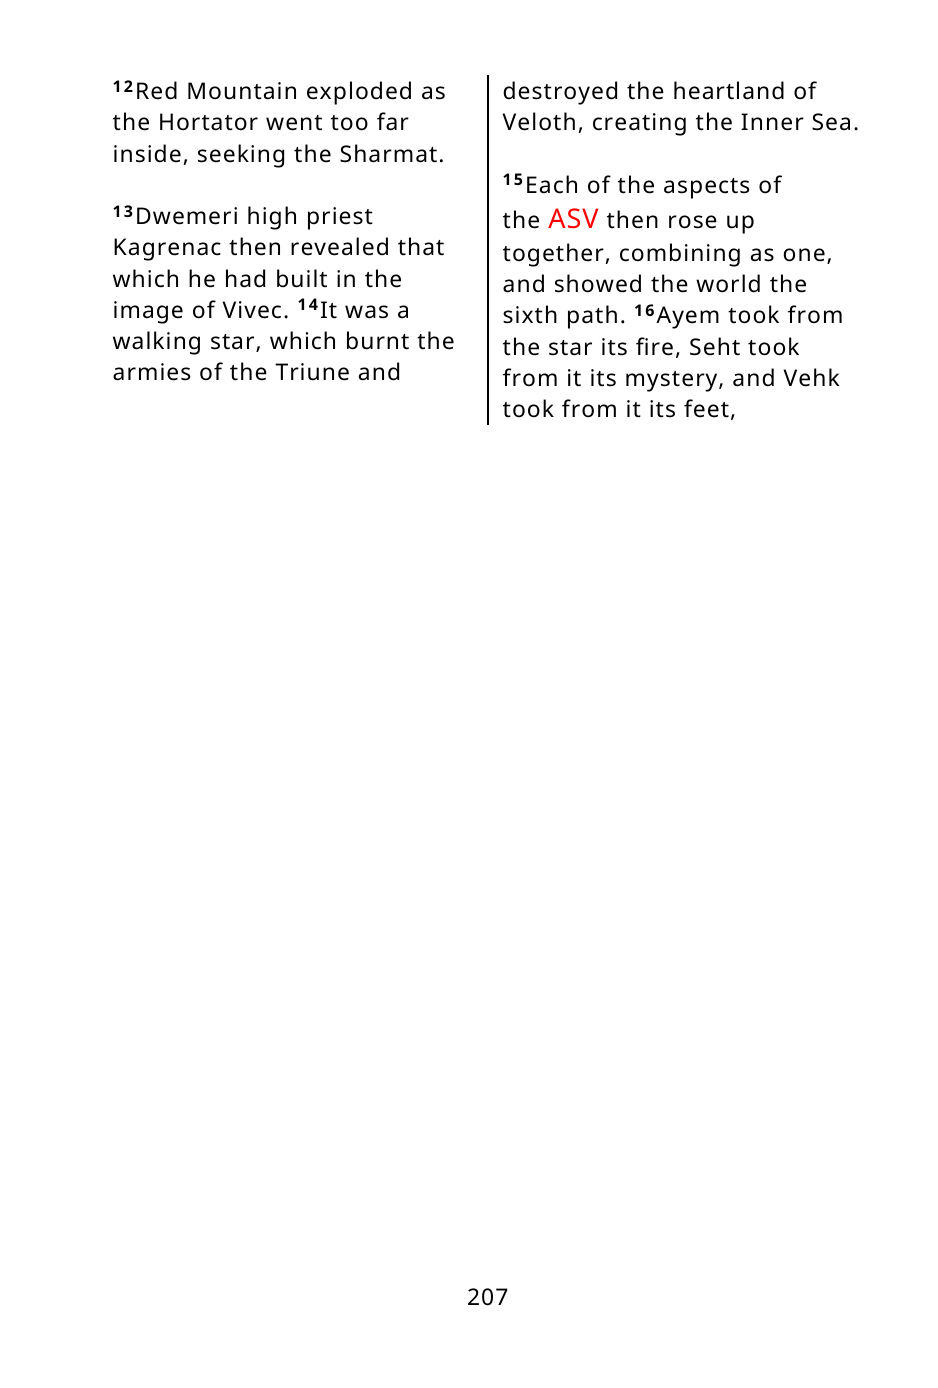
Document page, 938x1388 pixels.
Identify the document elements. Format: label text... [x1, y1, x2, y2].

text 12Red Mountain exploded as the Hortator went too far inside, seeking the Sharmat. [112, 75, 472, 169]
text destroyed the heartland of Veloth, creating the Inner Sea. [502, 75, 862, 137]
text 15Each of the aspects of the ASV then rose up together, combining as one, and showed the world the sixth path. 16Ayem took from the star its fire, Seht took from it its mystery, and Vehk took from it its feet, [502, 169, 862, 424]
text 13Dwemeri high priest Kagrenac then revealed that which he had built in the image of Vivec. 14It was a walking star, which burnt the armies of the Triune and [112, 200, 472, 387]
